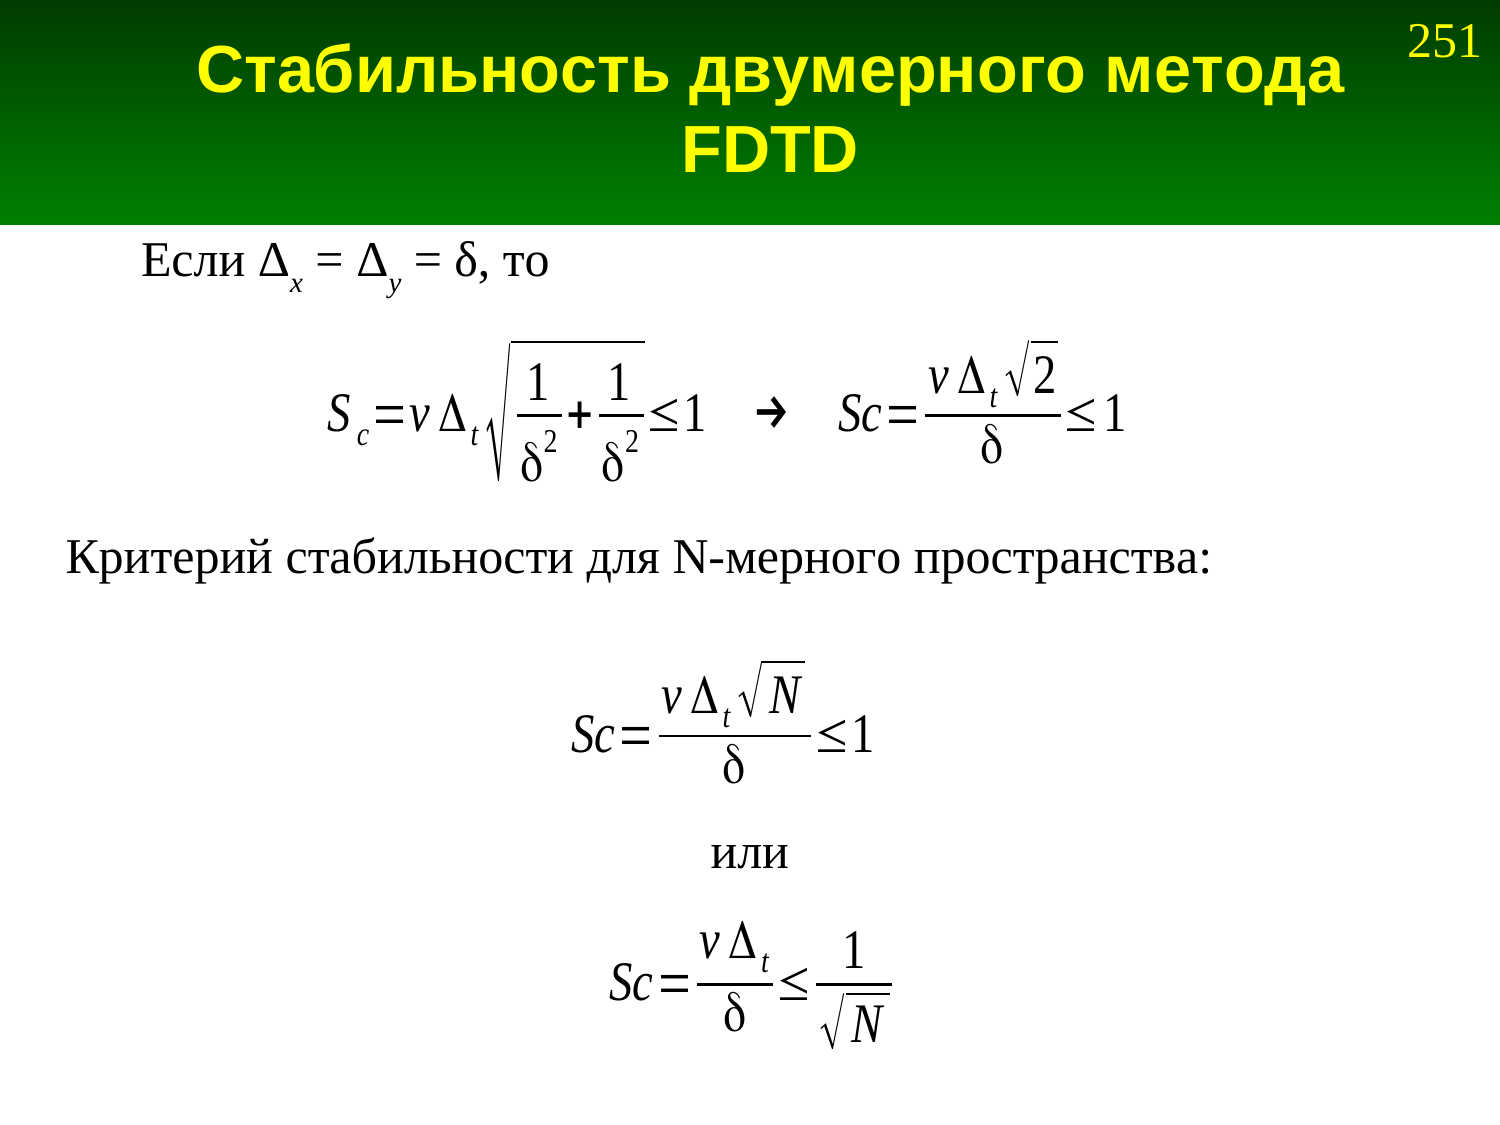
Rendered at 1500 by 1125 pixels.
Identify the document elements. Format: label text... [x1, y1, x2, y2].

title Стабильность двумерного метода FDTD [100, 7, 1441, 204]
chart [556, 657, 886, 788]
text_box Если Δx = Δy = δ, то [126, 218, 1472, 306]
chart [313, 337, 1137, 483]
chart [594, 909, 906, 1057]
text_box или [695, 811, 805, 886]
text_box Критерий стабильности для N-мерного пространства: [50, 515, 1229, 591]
